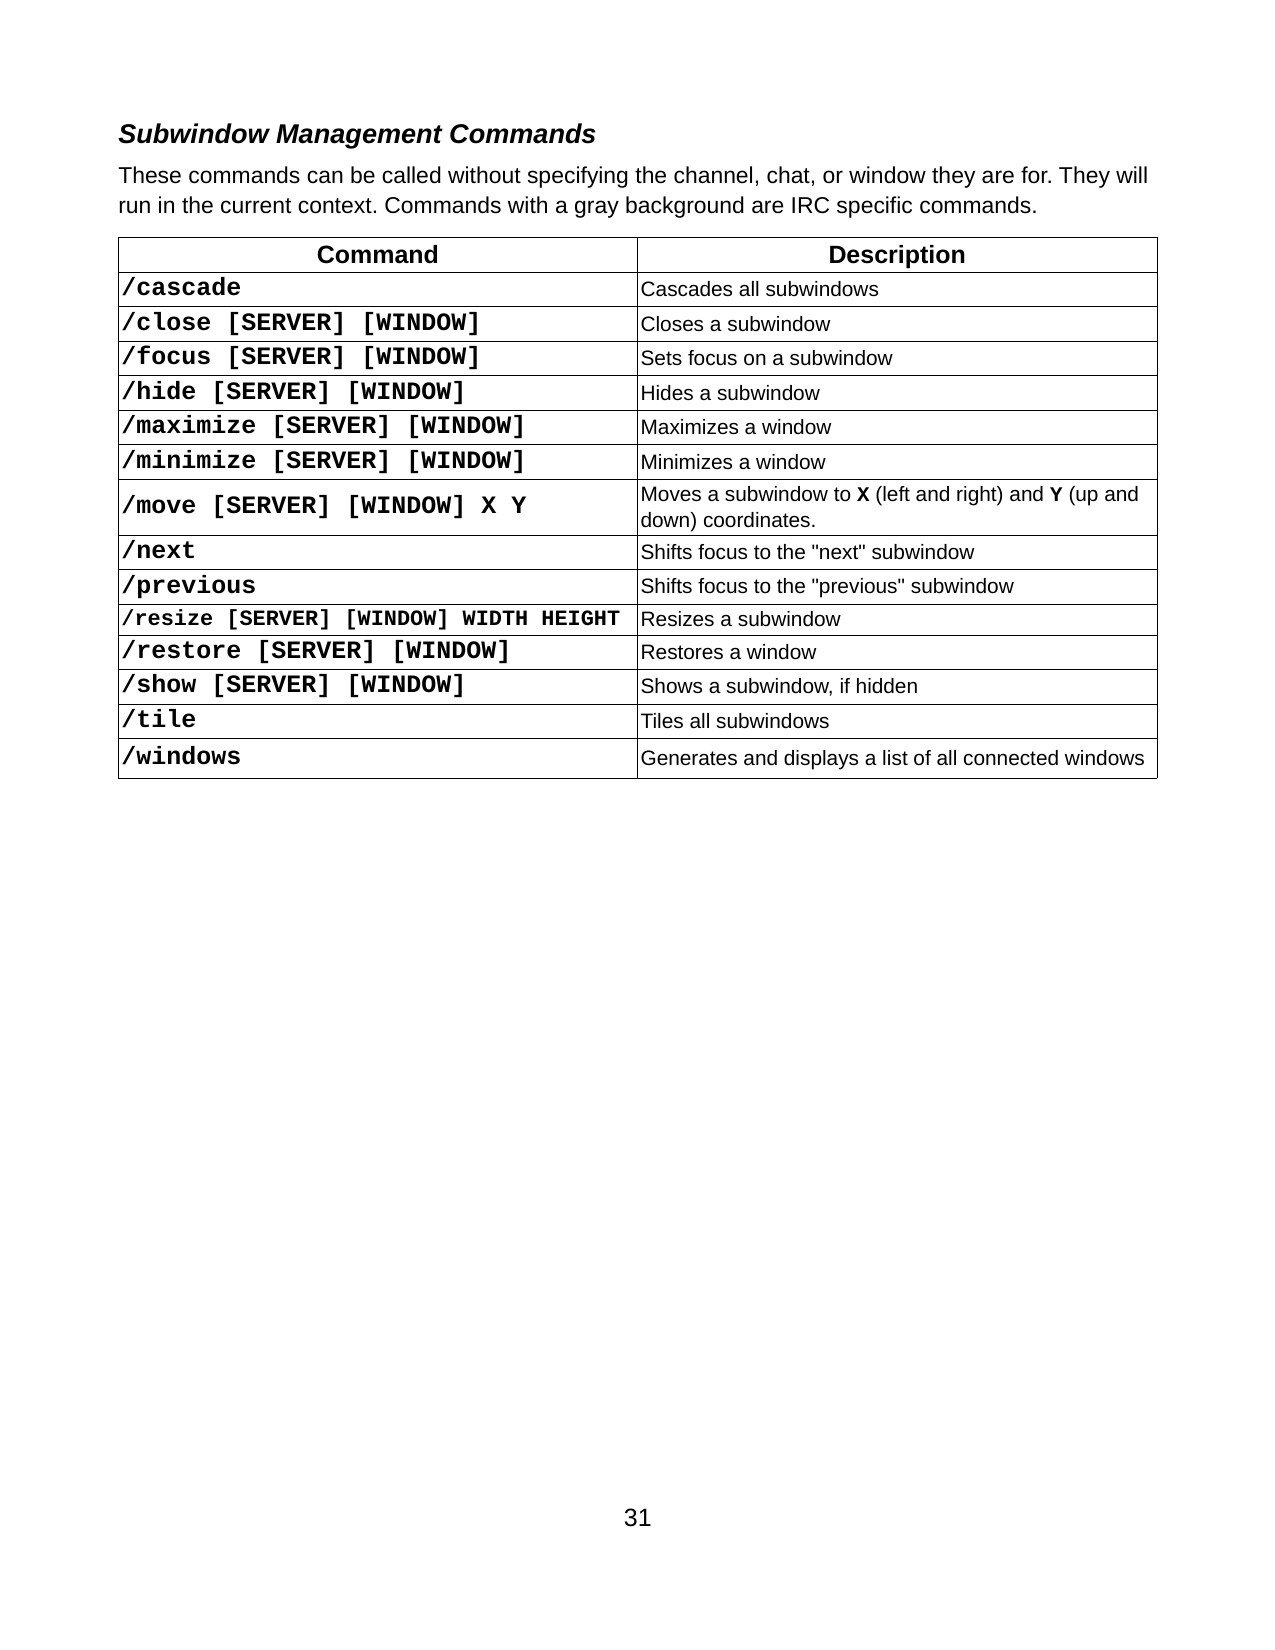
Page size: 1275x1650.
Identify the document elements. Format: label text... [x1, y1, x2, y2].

table_cell /windows [119, 739, 637, 777]
table_cell /tile [119, 705, 637, 738]
table_cell /move [SERVER] [WINDOW] X Y [119, 480, 637, 534]
table_cell Generates and displays a list of all connected windows [638, 739, 1157, 777]
table_cell Moves a subwindow to X (left and right) and Y (up and down) coordinates. [638, 480, 1157, 534]
table_cell Restores a window [638, 636, 1157, 669]
table_cell /close [SERVER] [WINDOW] [119, 307, 637, 341]
table_cell /maximize [SERVER] [WINDOW] [119, 411, 637, 444]
text These commands can be called without specifying the channel, chat, or window they are for. They will run in the current context. Commands with a gray background are IRC specific commands. [118, 162, 1157, 218]
table_cell Tiles all subwindows [638, 705, 1157, 738]
subtitle Subwindow Management Commands [118, 118, 1157, 149]
table_cell Shows a subwindow, if hidden [638, 670, 1157, 703]
table_cell Maximizes a window [638, 411, 1157, 444]
table_cell Shifts focus to the "next" subwindow [638, 536, 1157, 569]
table_cell Hides a subwindow [638, 376, 1157, 410]
table_cell /resize [SERVER] [WINDOW] WIDTH HEIGHT [119, 605, 637, 634]
table_header Description [638, 238, 1157, 272]
table_cell /cascade [119, 273, 637, 306]
table_cell Cascades all subwindows [638, 273, 1157, 306]
table_cell /next [119, 536, 637, 569]
table_cell /hide [SERVER] [WINDOW] [119, 376, 637, 410]
table_cell Resizes a subwindow [638, 605, 1157, 634]
table_cell /focus [SERVER] [WINDOW] [119, 342, 637, 375]
table_cell Shifts focus to the "previous" subwindow [638, 570, 1157, 603]
table_header Command [119, 238, 637, 272]
table_cell Sets focus on a subwindow [638, 342, 1157, 375]
table_cell /previous [119, 570, 637, 603]
table_cell Minimizes a window [638, 445, 1157, 479]
table_cell /restore [SERVER] [WINDOW] [119, 636, 637, 669]
table_cell /minimize [SERVER] [WINDOW] [119, 445, 637, 479]
table_cell Closes a subwindow [638, 307, 1157, 341]
table_cell /show [SERVER] [WINDOW] [119, 670, 637, 703]
